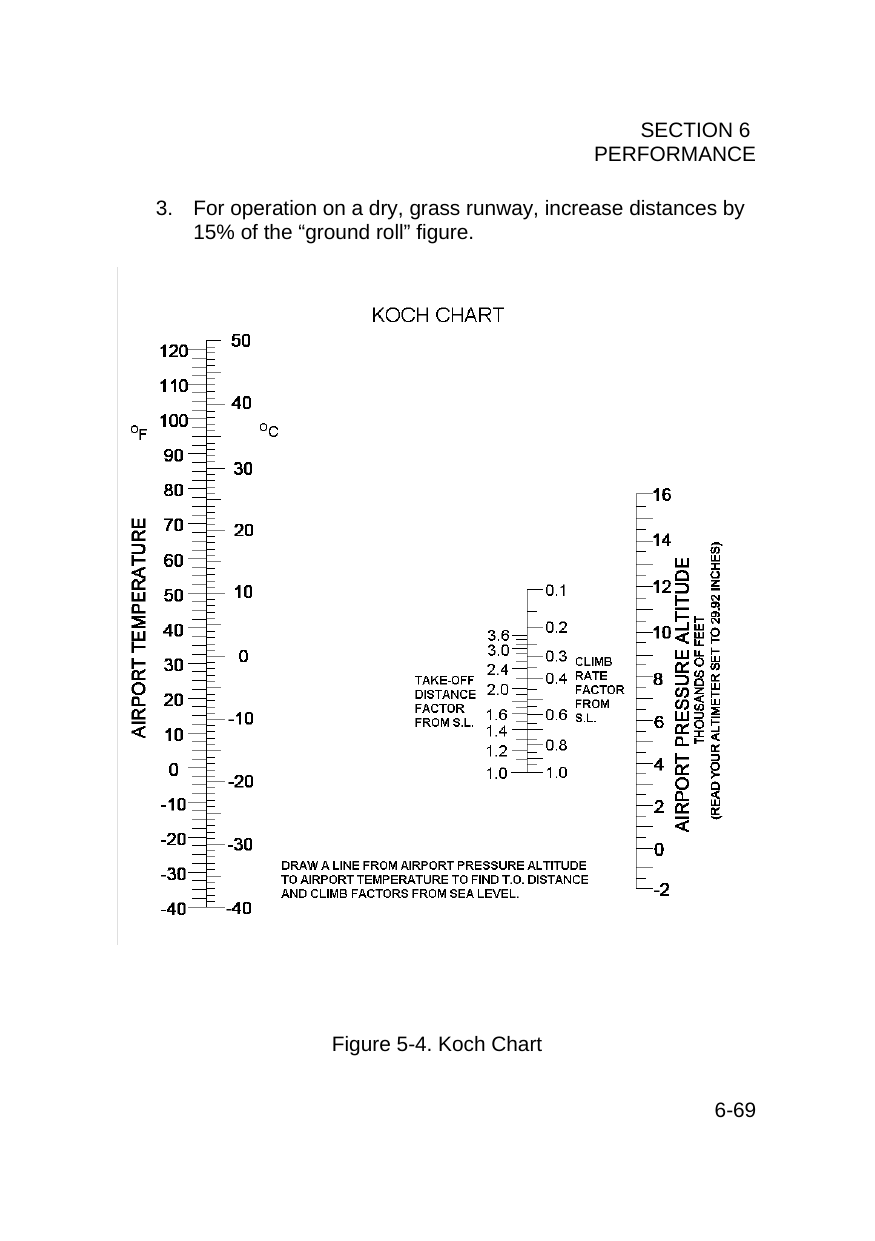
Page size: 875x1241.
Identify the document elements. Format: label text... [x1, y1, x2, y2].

list For operation on a dry, grass runway, increase distances by 15% of the “ground roll” figure. [156, 196, 756, 244]
text Figure 5-4. Koch Chart [118, 1031, 756, 1055]
picture [117, 267, 757, 1008]
